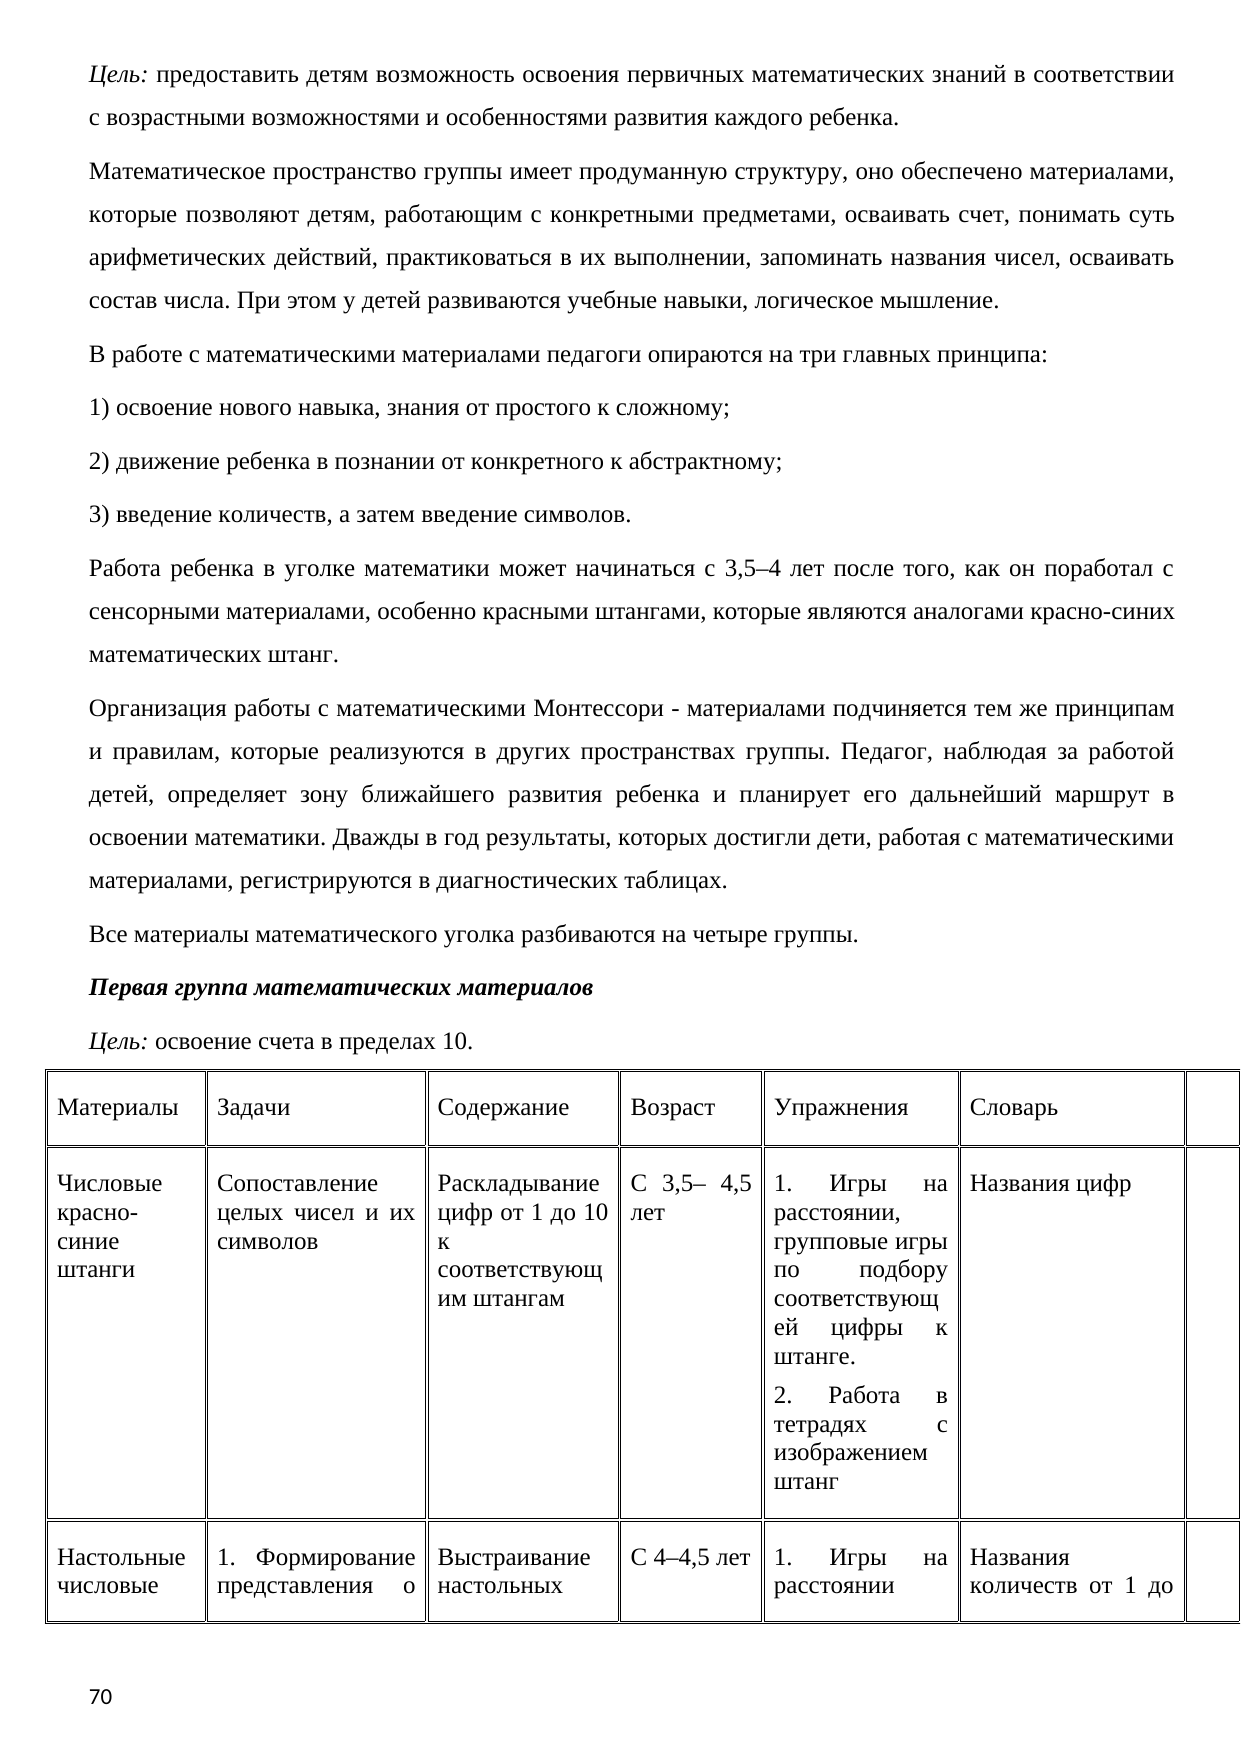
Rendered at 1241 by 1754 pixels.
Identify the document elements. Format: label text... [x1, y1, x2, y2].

text 1) освоение нового навыка, знания от простого к сложному; [89, 392, 1175, 421]
table_header Материалы [48, 1072, 205, 1144]
table_cell [1187, 1148, 1239, 1518]
table_cell Сопоставление целых чисел и их символов [208, 1148, 425, 1518]
table_cell 1. Игры на расстоянии [765, 1522, 958, 1621]
table_cell С 4–4,5 лет [621, 1522, 761, 1621]
table_cell Числовые красно-синие штанги [48, 1148, 205, 1518]
table_cell 1. Игры на расстоянии, групповые игры по подбору соответствующей цифры к штанге. 2. Работа в тетрадях с изображением штанг [765, 1148, 958, 1518]
text Организация работы с математическими Монтессори - материалами подчиняется тем же принципам и правилам, которые реализуются в других пространствах группы. Педагог, наблюдая за работой детей, определяет зону ближайшего развития ребенка и планирует его дальнейший маршрут в освоении математики. Дважды в год результаты, которых достигли дети, работая с математическими материалами, регистрируются в диагностических таблицах. [89, 693, 1175, 894]
text Цель: предоставить детям возможность освоения первичных математических знаний в соответствии с возрастными возможностями и особенностями развития каждого ребенка. [89, 59, 1175, 131]
table_header Словарь [961, 1072, 1184, 1144]
text 2) движение ребенка в познании от конкретного к абстрактному; [89, 446, 1175, 474]
table_header Задачи [208, 1072, 425, 1144]
text Работа ребенка в уголке математики может начинаться с 3,5–4 лет после того, как он поработал с сенсорными материалами, особенно красными штангами, которые являются аналогами красно-синих математических штанг. [89, 553, 1175, 668]
table_header Упражнения [765, 1072, 958, 1144]
text Математическое пространство группы имеет продуманную структуру, оно обеспечено материалами, которые позволяют детям, работающим с конкретными предметами, осваивать счет, понимать суть арифметических действий, практиковаться в их выполнении, запоминать названия чисел, осваивать состав числа. При этом у детей развиваются учебные навыки, логическое мышление. [89, 156, 1175, 314]
text Все материалы математического уголка разбиваются на четыре группы. [89, 919, 1175, 947]
table_cell 1. Формирование представления о [208, 1522, 425, 1621]
text В работе с математическими материалами педагоги опираются на три главных принципа: [89, 339, 1175, 367]
table_cell Названия цифр [961, 1148, 1184, 1518]
table_cell Названия количеств от 1 до [961, 1522, 1184, 1621]
text Цель: освоение счета в пределах 10. [89, 1026, 1175, 1054]
table_header Содержание [429, 1072, 618, 1144]
table_header Возраст [621, 1072, 761, 1144]
text Первая группа математических материалов [89, 972, 1175, 1001]
table_cell С 3,5– 4,5 лет [621, 1148, 761, 1518]
table_cell Настольные числовые [48, 1522, 205, 1621]
table_cell Выстраивание настольных [429, 1522, 618, 1621]
table_cell [1187, 1522, 1239, 1621]
text 3) введение количеств, а затем введение символов. [89, 499, 1175, 528]
table_header [1187, 1072, 1239, 1144]
table_cell Раскладывание цифр от 1 до 10 к соответствующим штангам [429, 1148, 618, 1518]
